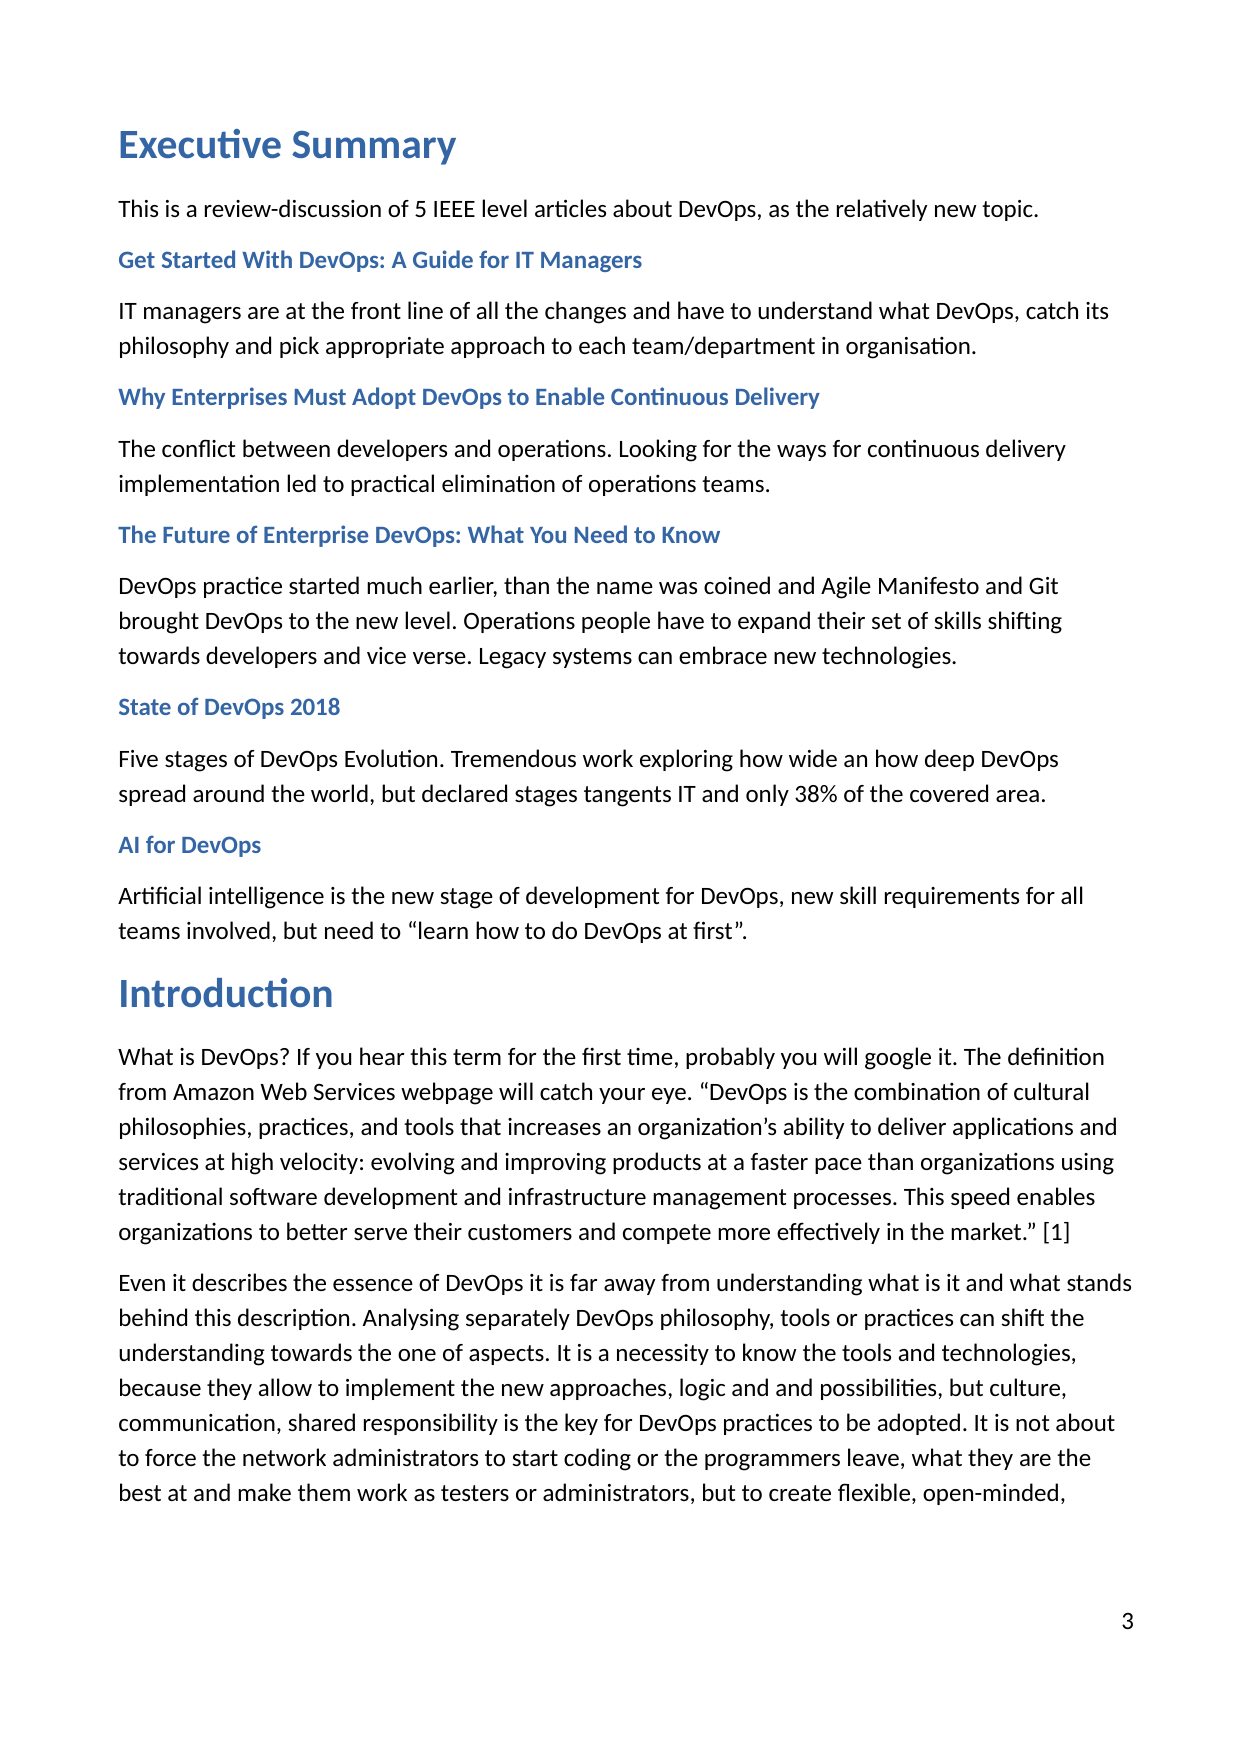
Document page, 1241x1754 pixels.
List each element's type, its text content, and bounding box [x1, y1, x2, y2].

text IT managers are at the front line of all the changes and have to understand what DevOps, catch its philosophy and pick appropriate approach to each team/department in organisation. [118, 295, 1134, 361]
text AI for DevOps [118, 829, 1134, 859]
text The Future of Enterprise DevOps: What You Need to Know [118, 519, 1134, 549]
text Five stages of DevOps Evolution. Tremendous work exploring how wide an how deep DevOps spread around the world, but declared stages tangents IT and only 38% of the covered area. [118, 743, 1134, 808]
subtitle Introduction [118, 967, 1134, 1017]
text This is a review-discussion of 5 IEEE level articles about DevOps, as the relatively new topic. [118, 193, 1134, 223]
text What is DevOps? If you hear this term for the first time, probably you will google it. The definition from Amazon Web Services webpage will catch your eye. “DevOps is the combination of cultural philosophies, practices, and tools that increases an organization’s ability to deliver applications and services at high velocity: evolving and improving products at a faster pace than organizations using traditional software development and infrastructure management processes. This speed enables organizations to better serve their customers and compete more effectively in the market.” [1] [118, 1041, 1134, 1247]
text State of DevOps 2018 [118, 692, 1134, 722]
text Even it describes the essence of DevOps it is far away from understanding what is it and what stands behind this description. Analysing separately DevOps philosophy, tools or practices can shift the understanding towards the one of aspects. It is a necessity to know the tools and technologies, because they allow to implement the new approaches, logic and and possibilities, but culture, communication, shared responsibility is the key for DevOps practices to be adopted. It is not about to force the network administrators to start coding or the programmers leave, what they are the best at and make them work as testers or administrators, but to create flexible, open-minded, [118, 1267, 1134, 1508]
text Get Started With DevOps: A Guide for IT Managers [118, 244, 1134, 274]
text DevOps practice started much earlier, than the name was coined and Agile Manifesto and Git brought DevOps to the new level. Operations people have to expand their set of skills shifting towards developers and vice verse. Legacy systems can embrace new technologies. [118, 570, 1134, 671]
text Why Enterprises Must Adopt DevOps to Enable Continuous Delivery [118, 382, 1134, 412]
text The conflict between developers and operations. Looking for the ways for continuous delivery implementation led to practical elimination of operations teams. [118, 433, 1134, 498]
subtitle Executive Summary [118, 118, 1134, 169]
text Artificial intelligence is the new stage of development for DevOps, new skill requirements for all teams involved, but need to “learn how to do DevOps at first”. [118, 880, 1134, 946]
